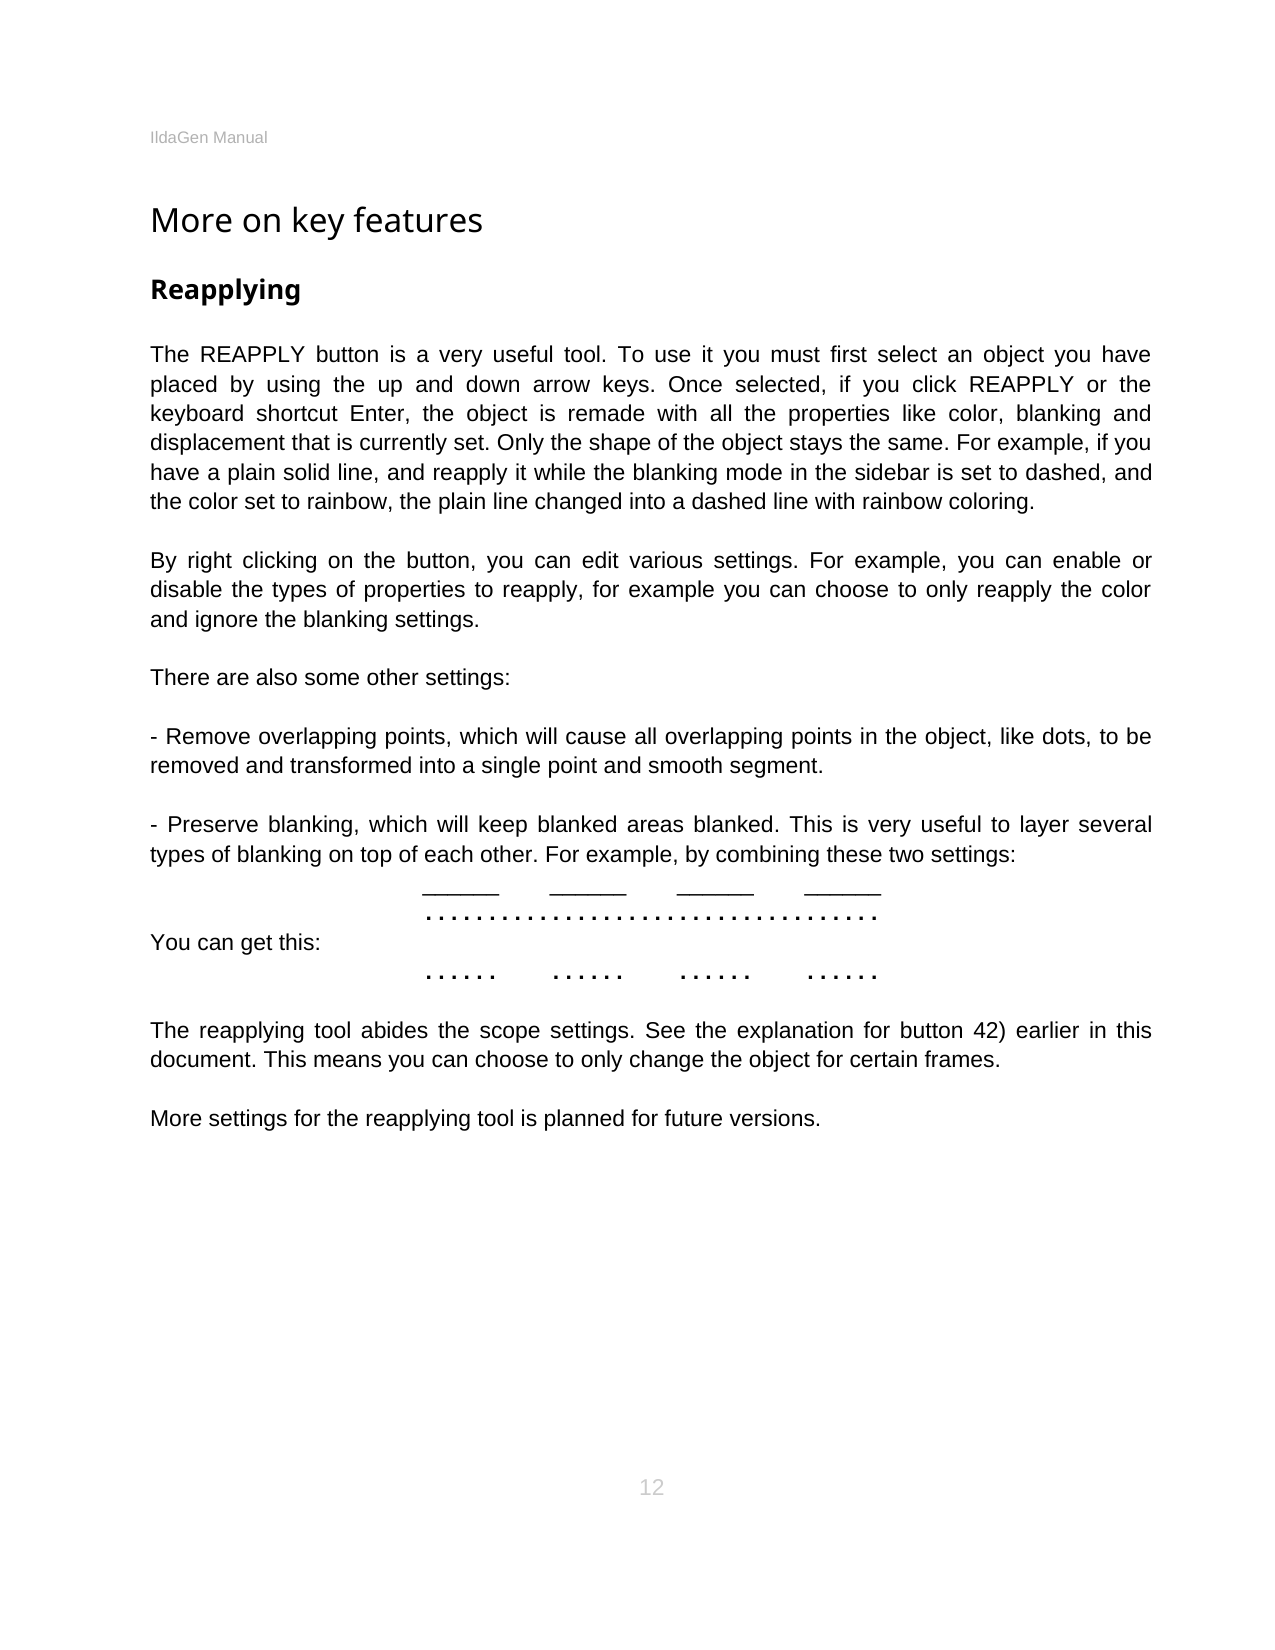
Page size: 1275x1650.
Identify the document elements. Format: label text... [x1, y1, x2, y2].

text You can get this: [150, 929, 1153, 955]
subtitle Reapplying [150, 270, 1153, 307]
text More settings for the reapplying tool is planned for future versions. [150, 1106, 1153, 1131]
text By right clicking on the button, you can edit various settings. For example, you can enable or disable the types of properties to reapply, for example you can choose to only reapply the color and ignore the blanking settings. [150, 547, 1153, 632]
text The REAPPLY button is a very useful tool. To use it you must first select an object you have placed by using the up and down arrow keys. Once selected, if you click REAPPLY or the keyboard shortcut Enter, the object is remade with all the properties like color, blanking and displacement that is currently set. Only the shape of the object stays the same. For example, if you have a plain solid line, and reapply it while the blanking mode in the sidebar is set to dashed, and the color set to rainbow, the plain line changed into a dashed line with rainbow coloring. [150, 342, 1153, 514]
text - Remove overlapping points, which will cause all overlapping points in the object, like dots, to be removed and transformed into a single point and smooth segment. [150, 724, 1153, 779]
text ______ ______ ______ ______ [150, 871, 1153, 896]
text The reapplying tool abides the scope settings. See the explanation for button 42) earlier in this document. This means you can choose to only change the object for certain frames. [150, 1017, 1153, 1072]
text - Preserve blanking, which will keep blanked areas blanked. This is very useful to layer several types of blanking on top of each other. For example, by combining these two settings: [150, 812, 1153, 867]
subtitle More on key features [150, 197, 1153, 242]
text There are also some other settings: [150, 665, 1153, 691]
text . . . . . . . . . . . . . . . . . . . . . . . . [150, 959, 1153, 984]
text . . . . . . . . . . . . . . . . . . . . . . . . . . . . . . . . . . . . [150, 900, 1153, 926]
